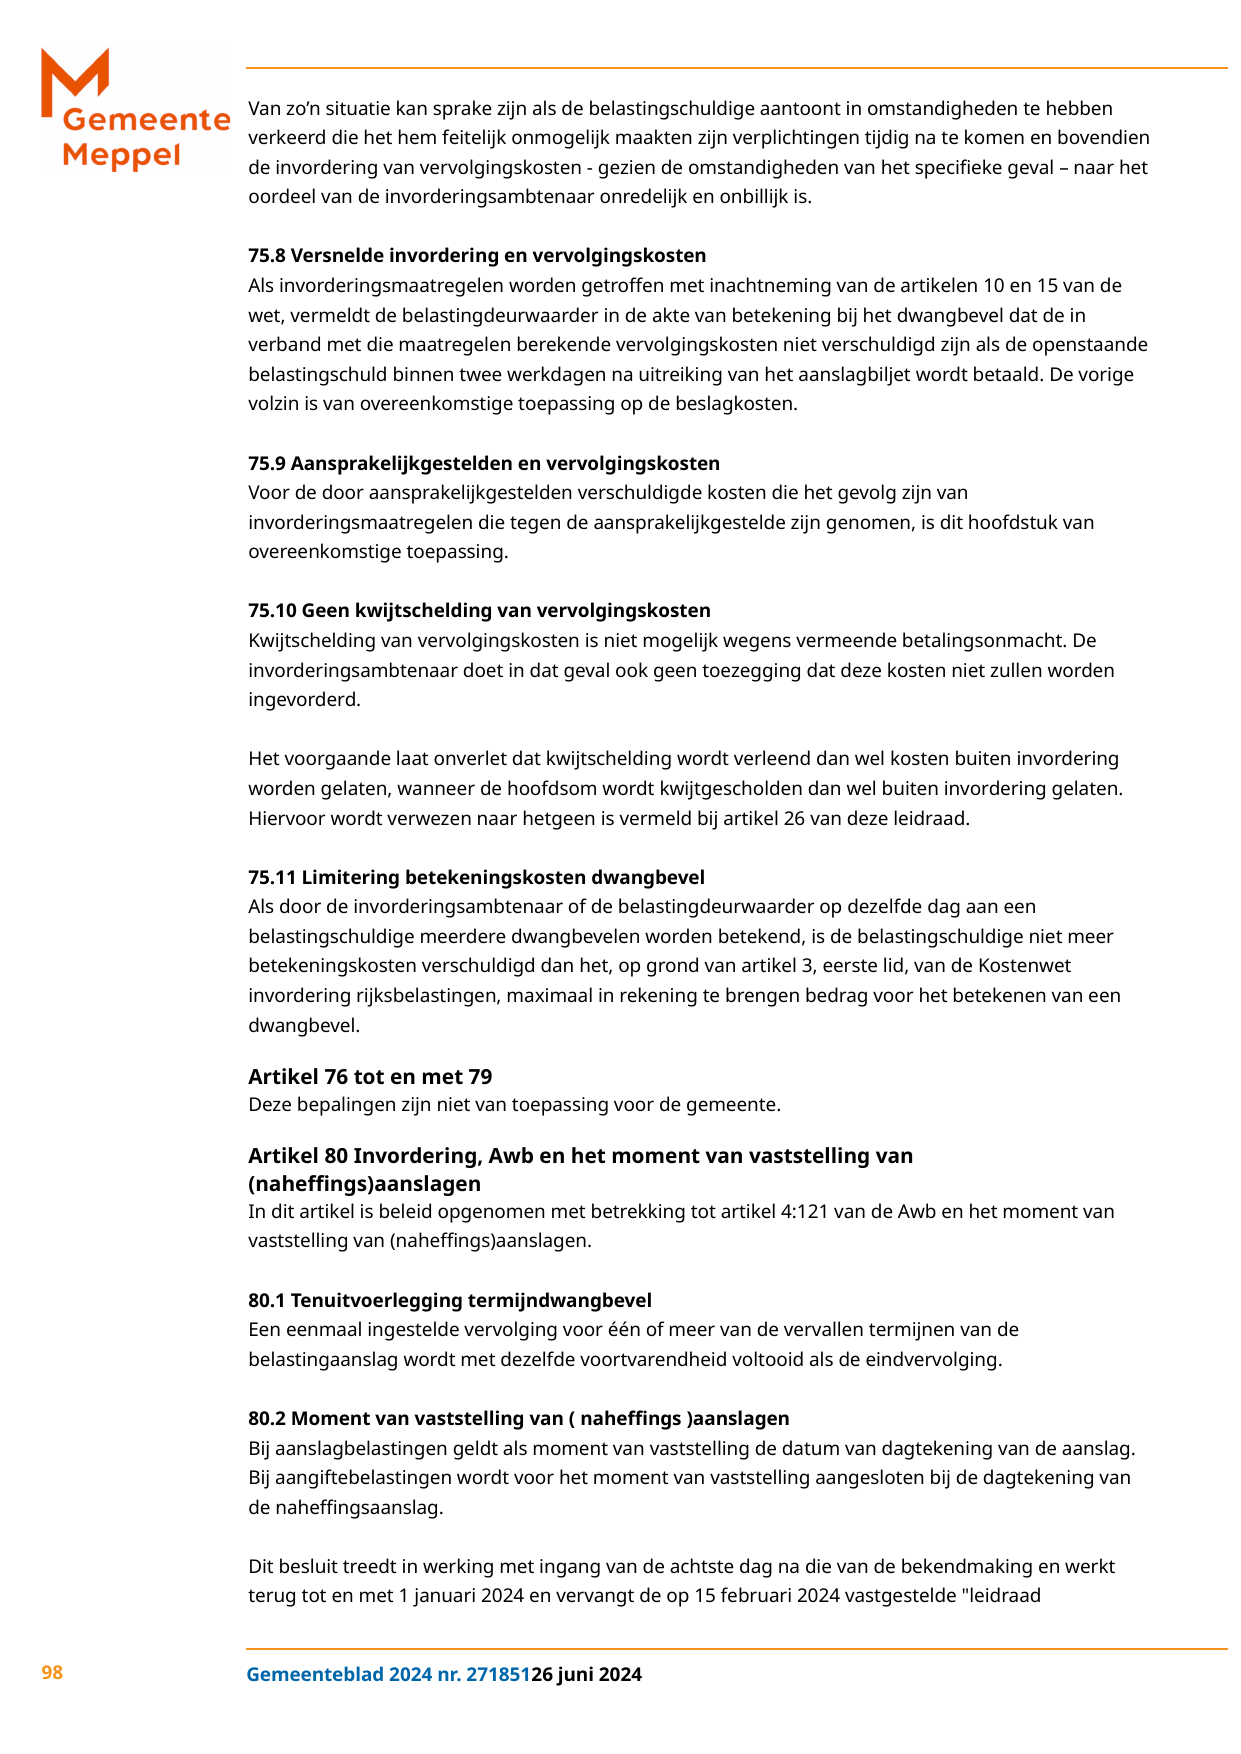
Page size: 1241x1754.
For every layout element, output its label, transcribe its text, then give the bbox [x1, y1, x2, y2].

text Als door de invorderingsambtenaar of de belastingdeurwaarder op dezelfde dag aan een belastingschuldige meerdere dwangbevelen worden betekend, is de belastingschuldige niet meer betekeningskosten verschuldigd dan het, op grond van artikel 3, eerste lid, van de Kostenwet invordering rijksbelastingen, maximaal in rekening te brengen bedrag voor het betekenen van een dwangbevel. [248, 893, 1152, 1038]
text 80.2 Moment van vaststelling van ( naheffings )aanslagen [248, 1405, 1152, 1431]
text Deze bepalingen zijn niet van toepassing voor de gemeente. [248, 1091, 1152, 1116]
text Van zo’n situatie kan sprake zijn als de belastingschuldige aantoont in omstandigheden te hebben verkeerd die het hem feitelijk onmogelijk maakten zijn verplichtingen tijdig na te komen en bovendien de invordering van vervolgingskosten - gezien de omstandigheden van het specifieke geval – naar het oordeel van de invorderingsambtenaar onredelijk en onbillijk is. [248, 95, 1152, 209]
text In dit artikel is beleid opgenomen met betrekking tot artikel 4:121 van de Awb en het moment van vaststelling van (naheffings)aanslagen. [248, 1198, 1152, 1253]
text Het voorgaande laat onverlet dat kwijtschelding wordt verleend dan wel kosten buiten invordering worden gelaten, wanneer de hoofdsom wordt kwijtgescholden dan wel buiten invordering gelaten. Hiervoor wordt verwezen naar hetgeen is vermeld bij artikel 26 van deze leidraad. [248, 746, 1152, 831]
picture [41, 47, 231, 172]
text Een eenmaal ingestelde vervolging voor één of meer van de vervallen termijnen van de belastingaanslag wordt met dezelfde voortvarendheid voltooid als de eindvervolging. [248, 1316, 1152, 1372]
text Voor de door aansprakelijkgestelden verschuldigde kosten die het gevolg zijn van invorderingsmaatregelen die tegen de aansprakelijkgestelde zijn genomen, is dit hoofdstuk van overeenkomstige toepassing. [248, 479, 1152, 564]
text 75.9 Aansprakelijkgestelden en vervolgingskosten [248, 450, 1152, 476]
text Artikel 76 tot en met 79 [248, 1062, 1152, 1091]
text Dit besluit treedt in werking met ingang van de achtste dag na die van de bekendmaking en werkt terug tot en met 1 januari 2024 en vervangt de op 15 februari 2024 vastgestelde "leidraad [248, 1553, 1152, 1608]
text 75.10 Geen kwijtschelding van vervolgingskosten [248, 598, 1152, 623]
text 75.8 Versnelde invordering en vervolgingskosten [248, 243, 1152, 268]
text 80.1 Tenuitvoerlegging termijndwangbevel [248, 1287, 1152, 1312]
text Kwijtschelding van vervolgingskosten is niet mogelijk wegens vermeende betalingsonmacht. De invorderingsambtenaar doet in dat geval ook geen toezegging dat deze kosten niet zullen worden ingevorderd. [248, 627, 1152, 712]
text Artikel 80 Invordering, Awb en het moment van vaststelling van (naheffings)aanslagen [248, 1141, 1152, 1198]
text 75.11 Limitering betekeningskosten dwangbevel [248, 864, 1152, 890]
text Als invorderingsmaatregelen worden getroffen met inachtneming van de artikelen 10 en 15 van de wet, vermeldt de belastingdeurwaarder in de akte van betekening bij het dwangbevel dat de in verband met die maatregelen berekende vervolgingskosten niet verschuldigd zijn als de openstaande belastingschuld binnen twee werkdagen na uitreiking van het aanslagbiljet wordt betaald. De vorige volzin is van overeenkomstige toepassing op de beslagkosten. [248, 272, 1152, 416]
text Bij aanslagbelastingen geldt als moment van vaststelling de datum van dagtekening van de aanslag. Bij aangiftebelastingen wordt voor het moment van vaststelling aangesloten bij de dagtekening van de naheffingsaanslag. [248, 1435, 1152, 1519]
